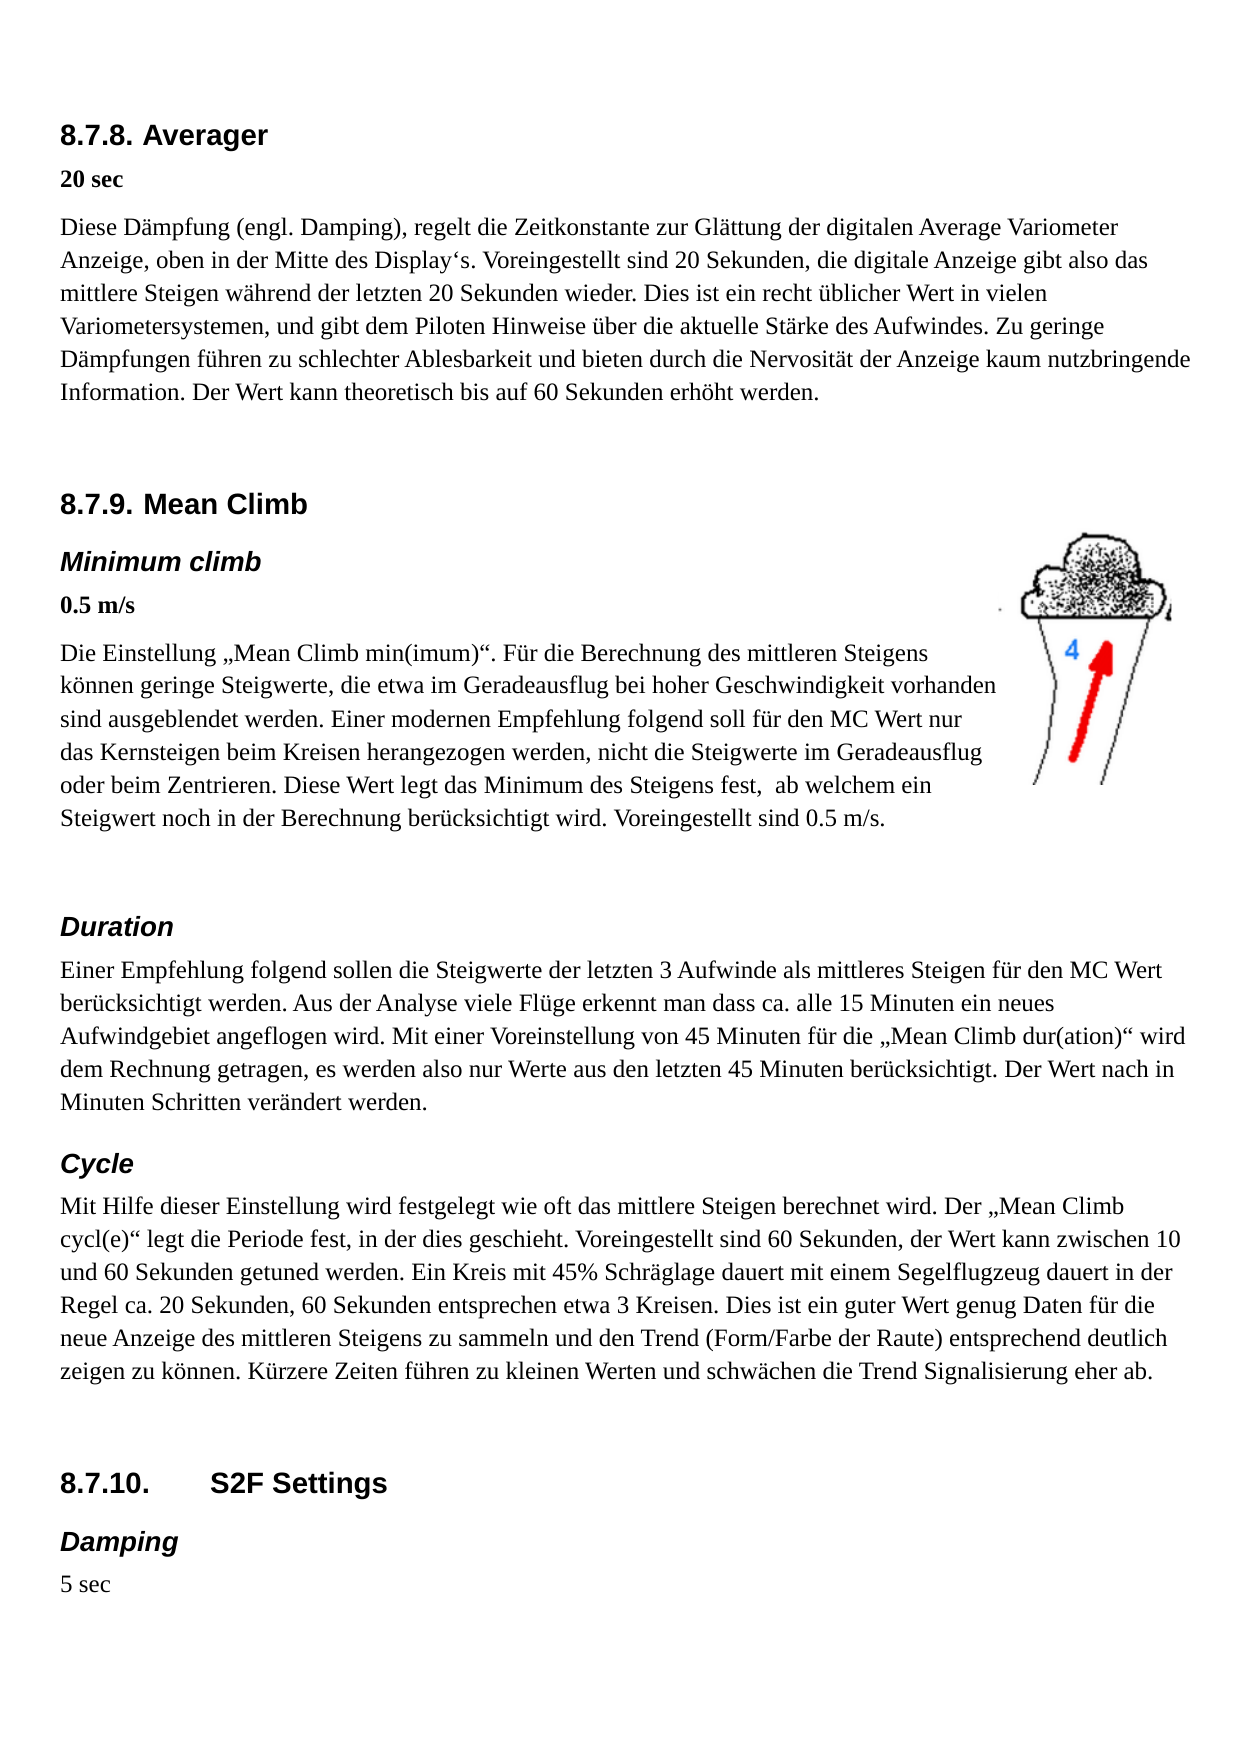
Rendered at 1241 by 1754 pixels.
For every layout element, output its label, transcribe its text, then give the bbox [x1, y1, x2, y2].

subtitle S2F Settings [60, 1466, 1207, 1500]
text 0.5 m/s [60, 590, 997, 619]
subtitle Damping [60, 1525, 1207, 1557]
subtitle Cycle [60, 1147, 1207, 1179]
text Die Einstellung „Mean Climb min(imum)“. Für die Berechnung des mittleren Steigens können geringe Steigwerte, die etwa im Geradeausflug bei hoher Geschwindigkeit vorhanden sind ausgeblendet werden. Einer modernen Empfehlung folgend soll für den MC Wert nur das Kernsteigen beim Kreisen herangezogen werden, nicht die Steigwerte im Geradeausflug oder beim Zentrieren. Diese Wert legt das Minimum des Steigens fest, ab welchem ein Steigwert noch in der Berechnung berücksichtigt wird. Voreingestellt sind 0.5 m/s. [60, 638, 1207, 831]
text Mit Hilfe dieser Einstellung wird festgelegt wie oft das mittlere Steigen berechnet wird. Der „Mean Climb cycl(e)“ legt die Periode fest, in der dies geschieht. Voreingestellt sind 60 Sekunden, der Wert kann zwischen 10 und 60 Sekunden getuned werden. Ein Kreis mit 45% Schräglage dauert mit einem Segelflugzeug dauert in der Regel ca. 20 Sekunden, 60 Sekunden entsprechen etwa 3 Kreisen. Dies ist ein guter Wert genug Daten für die neue Anzeige des mittleren Steigens zu sammeln und den Trend (Form/Farbe der Raute) entsprechend deutlich zeigen zu können. Kürzere Zeiten führen zu kleinen Werten und schwächen die Trend Signalisierung eher ab. [60, 1191, 1207, 1385]
picture [997, 528, 1172, 785]
subtitle Averager [60, 118, 1207, 152]
text 5 sec [60, 1569, 1207, 1598]
subtitle Minimum climb [60, 546, 997, 577]
subtitle [1172, 546, 1207, 577]
text 20 sec [60, 164, 1207, 193]
text [1172, 590, 1207, 619]
subtitle Duration [60, 910, 1207, 942]
text Diese Dämpfung (engl. Damping), regelt die Zeitkonstante zur Glättung der digitalen Average Variometer Anzeige, oben in der Mitte des Display‘s. Voreingestellt sind 20 Sekunden, die digitale Anzeige gibt also das mittlere Steigen während der letzten 20 Sekunden wieder. Dies ist ein recht üblicher Wert in vielen Variometersystemen, und gibt dem Piloten Hinweise über die aktuelle Stärke des Aufwindes. Zu geringe Dämpfungen führen zu schlechter Ablesbarkeit und bieten durch die Nervosität der Anzeige kaum nutzbringende Information. Der Wert kann theoretisch bis auf 60 Sekunden erhöht werden. [60, 212, 1207, 406]
text Einer Empfehlung folgend sollen die Steigwerte der letzten 3 Aufwinde als mittleres Steigen für den MC Wert berücksichtigt werden. Aus der Analyse viele Flüge erkennt man dass ca. alle 15 Minuten ein neues Aufwindgebiet angeflogen wird. Mit einer Voreinstellung von 45 Minuten für die „Mean Climb dur(ation)“ wird dem Rechnung getragen, es werden also nur Werte aus den letzten 45 Minuten berücksichtigt. Der Wert nach in Minuten Schritten verändert werden. [60, 955, 1207, 1116]
subtitle Mean Climb [60, 487, 1207, 521]
